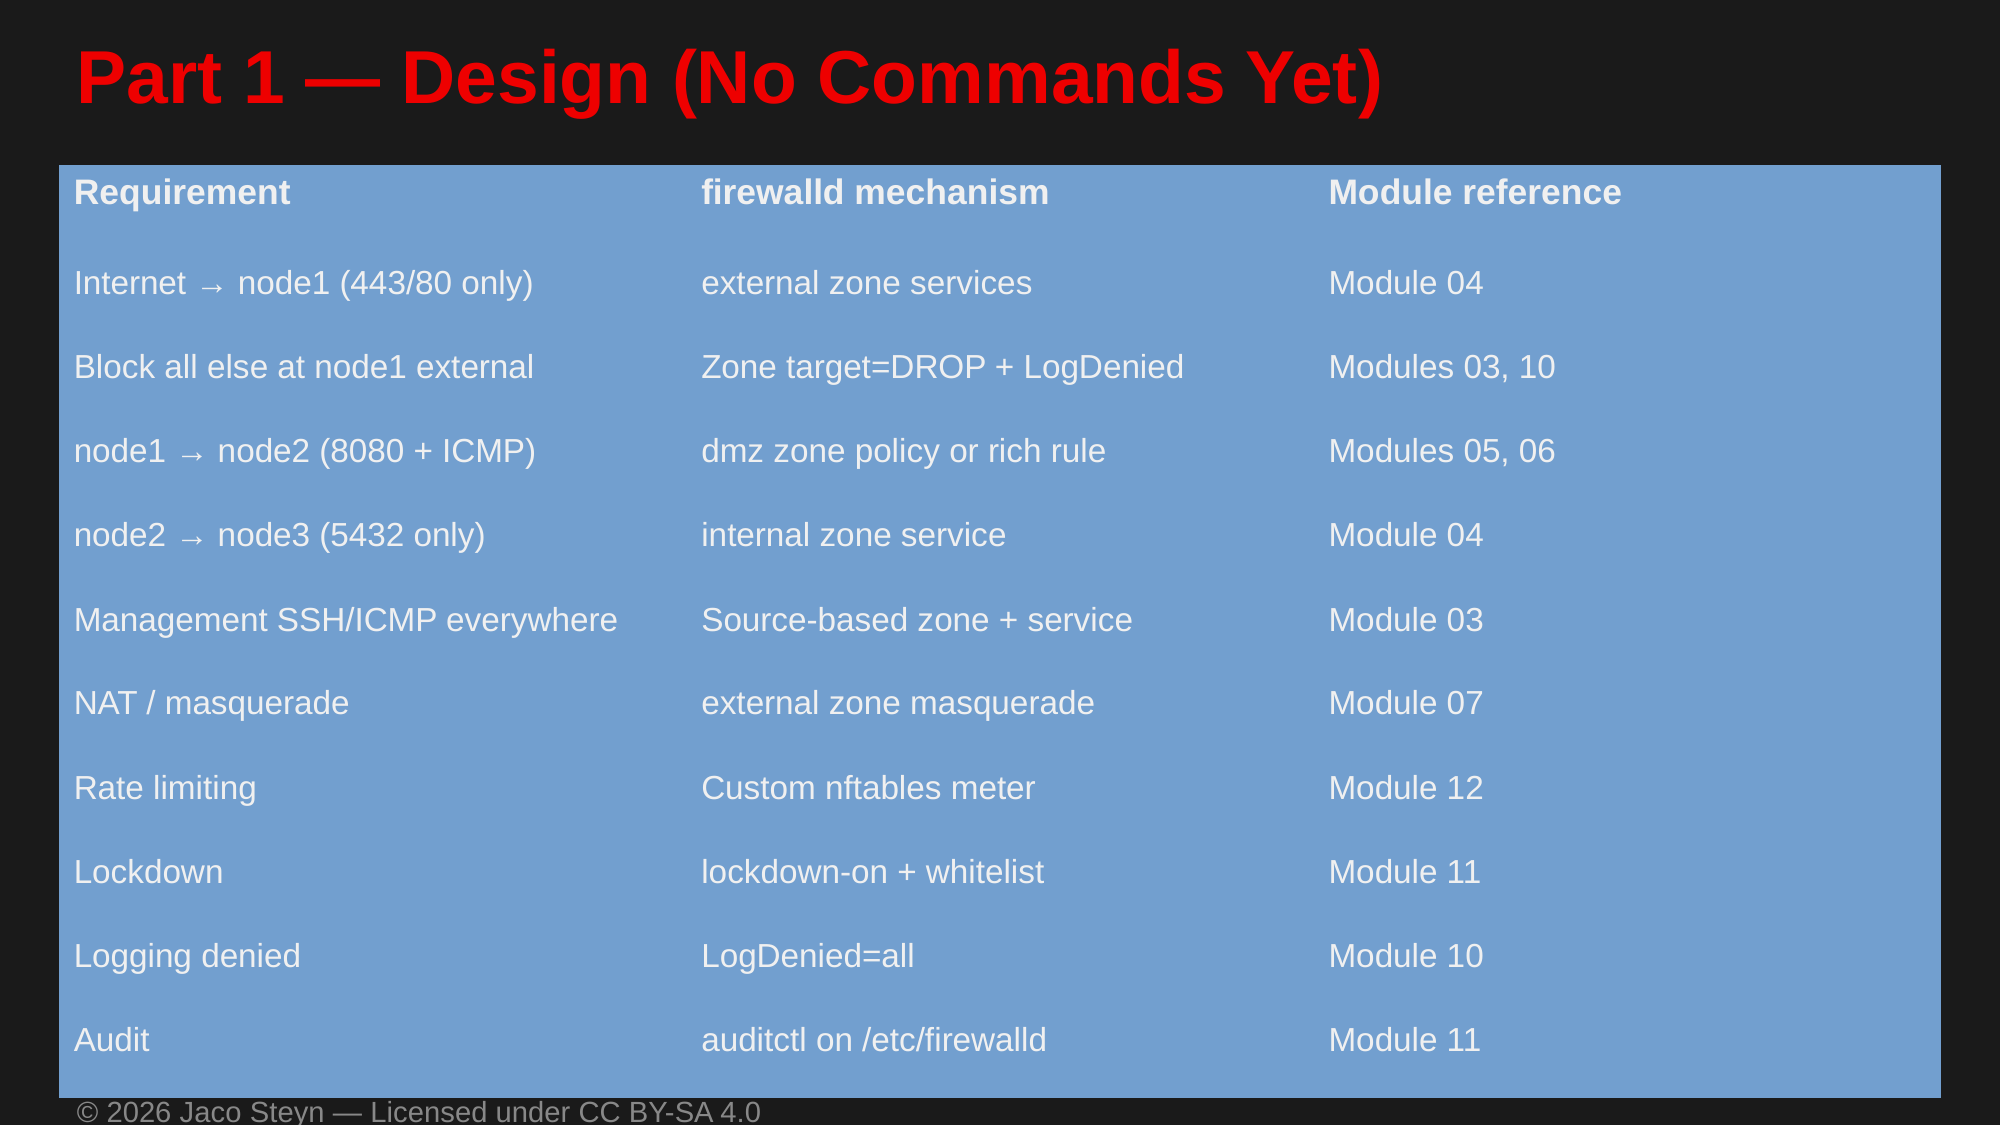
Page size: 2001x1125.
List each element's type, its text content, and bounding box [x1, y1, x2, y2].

table_cell auditctl on /etc/firewalld [686, 1014, 1314, 1083]
table_cell Module 07 [1314, 678, 1941, 762]
table_cell Modules 05, 06 [1314, 426, 1941, 510]
table_cell Audit [59, 1014, 686, 1083]
table_cell Module 03 [1314, 594, 1941, 678]
table_cell dmz zone policy or rich rule [686, 426, 1314, 510]
table_header Module reference [1314, 165, 1941, 257]
table_cell Module 10 [1314, 930, 1941, 1014]
table_cell Module 11 [1314, 1014, 1941, 1083]
table_cell NAT / masquerade [59, 678, 686, 762]
table_header Requirement [59, 165, 686, 257]
table_header firewalld mechanism [686, 165, 1314, 257]
table_cell internal zone service [686, 510, 1314, 594]
table_cell Lockdown [59, 846, 686, 930]
table_cell external zone masquerade [686, 678, 1314, 762]
table_cell Source-based zone + service [686, 594, 1314, 678]
table_cell Management SSH/ICMP everywhere [59, 594, 686, 678]
text_box Part 1 — Design (No Commands Yet) [59, 23, 1942, 142]
table_cell Modules 03, 10 [1314, 342, 1941, 426]
table_cell Custom nftables meter [686, 762, 1314, 846]
table_cell node1 → node2 (8080 + ICMP) [59, 426, 686, 510]
table_cell LogDenied=all [686, 930, 1314, 1014]
table_cell Block all else at node1 external [59, 342, 686, 426]
text_box © 2026 Jaco Steyn — Licensed under CC BY-SA 4.0 [59, 1083, 1942, 1120]
table_cell lockdown-on + whitelist [686, 846, 1314, 930]
table_cell node2 → node3 (5432 only) [59, 510, 686, 594]
table_cell external zone services [686, 257, 1314, 342]
table_cell Rate limiting [59, 762, 686, 846]
table_cell Module 11 [1314, 846, 1941, 930]
table_cell Module 04 [1314, 257, 1941, 342]
table_cell Module 04 [1314, 510, 1941, 594]
table_cell Logging denied [59, 930, 686, 1014]
table_cell Internet → node1 (443/80 only) [59, 257, 686, 342]
table_cell Zone target=DROP + LogDenied [686, 342, 1314, 426]
table_cell Module 12 [1314, 762, 1941, 846]
